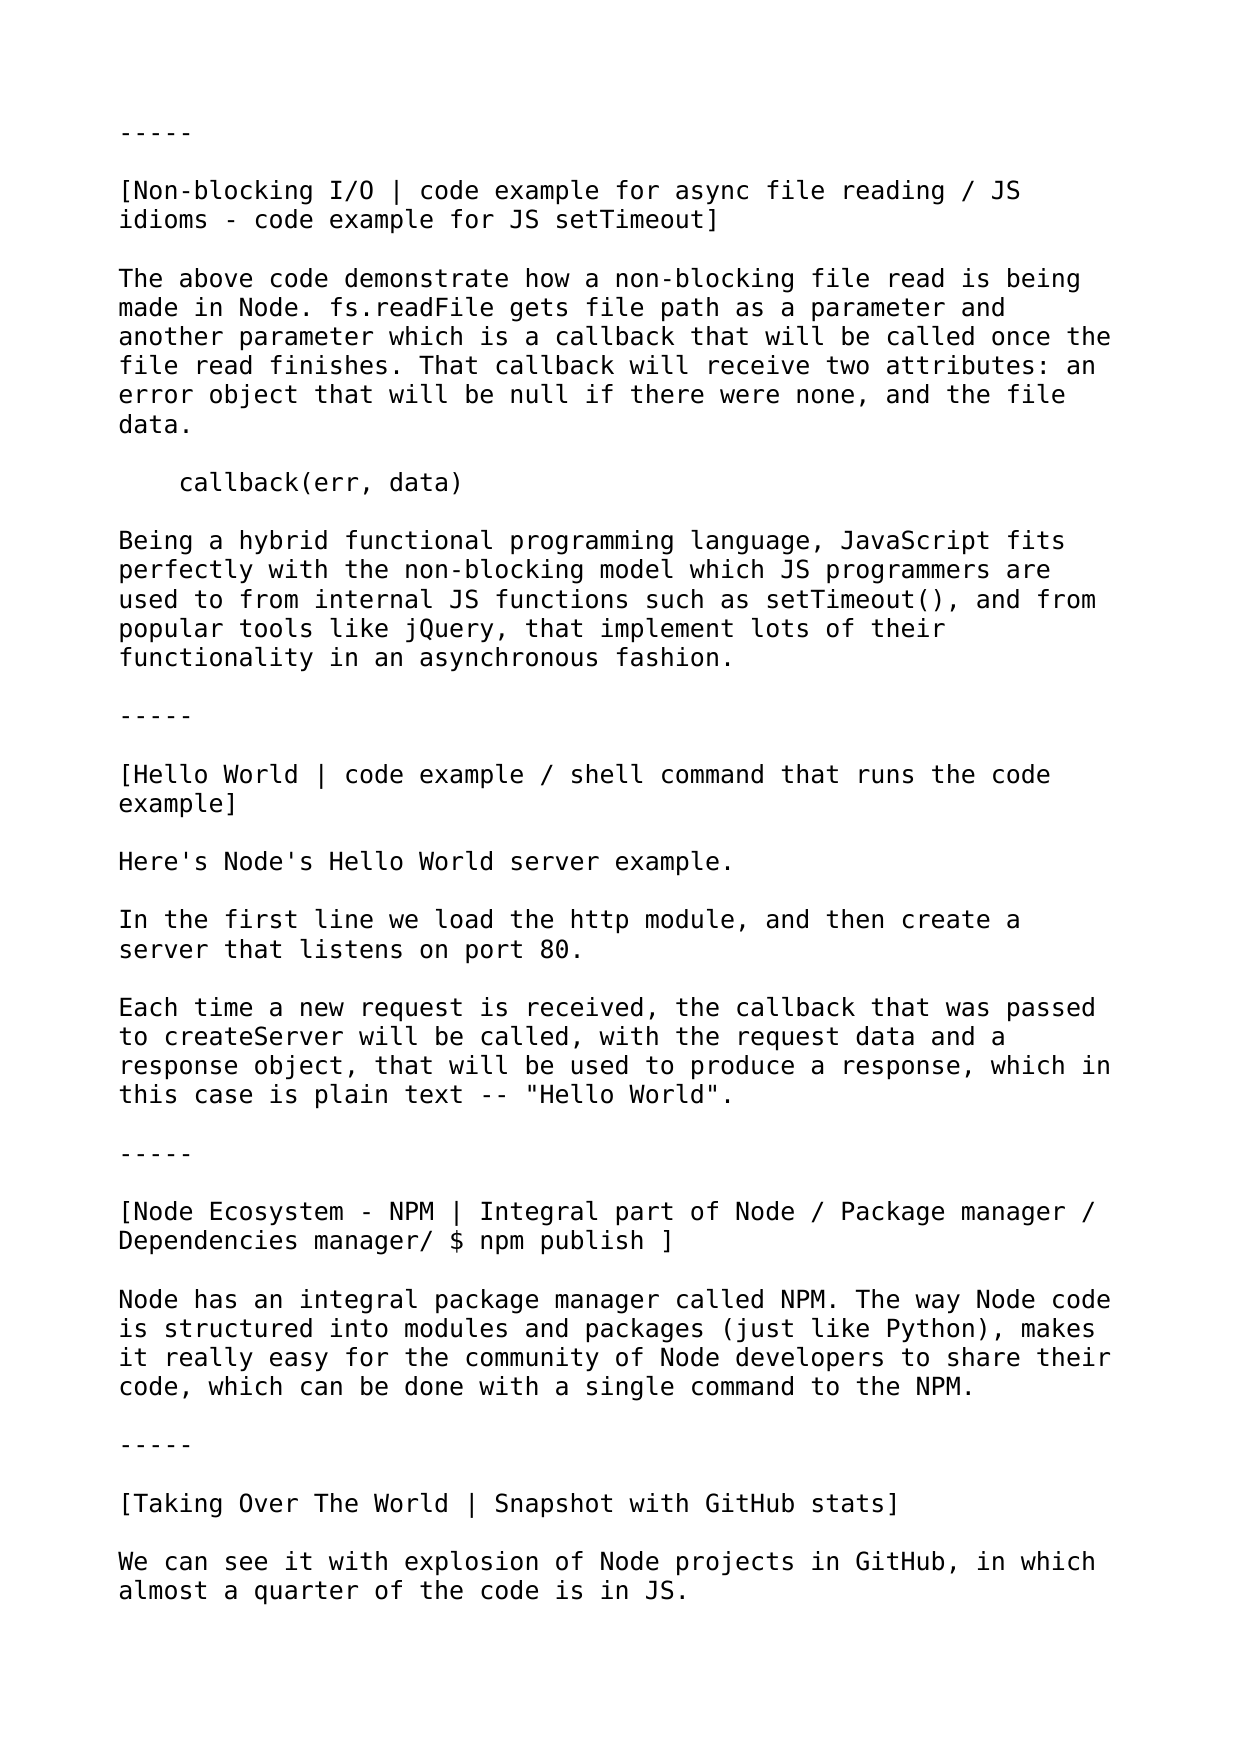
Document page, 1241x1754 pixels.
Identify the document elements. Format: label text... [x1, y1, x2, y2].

text callback(err, data) [118, 468, 1122, 497]
text ----- [118, 1431, 1122, 1460]
text [Non-blocking I/O | code example for async file reading / JS idioms - code example for JS setTimeout] [118, 176, 1122, 235]
text We can see it with explosion of Node projects in GitHub, in which almost a quarter of the code is in JS. [118, 1547, 1122, 1606]
text Node has an integral package manager called NPM. The way Node code is structured into modules and packages (just like Python), makes it really easy for the community of Node developers to share their code, which can be done with a single command to the NPM. [118, 1285, 1122, 1401]
text ----- [118, 1139, 1122, 1168]
text Being a hybrid functional programming language, JavaScript fits perfectly with the non-blocking model which JS programmers are used to from internal JS functions such as setTimeout(), and from popular tools like jQuery, that implement lots of their functionality in an asynchronous fashion. [118, 526, 1122, 672]
text [Hello World | code example / shell command that runs the code example] [118, 760, 1122, 818]
text ----- [118, 701, 1122, 731]
text [Node Ecosystem - NPM | Integral part of Node / Package manager / Dependencies manager/ $ npm publish ] [118, 1197, 1122, 1256]
text The above code demonstrate how a non-blocking file read is being made in Node. fs.readFile gets file path as a parameter and another parameter which is a callback that will be called once the file read finishes. That callback will receive two attributes: an error object that will be null if there were none, and the file data. [118, 264, 1122, 439]
text In the first line we load the http module, and then create a server that listens on port 80. [118, 906, 1122, 964]
text [Taking Over The World | Snapshot with GitHub stats] [118, 1489, 1122, 1518]
text Each time a new request is received, the callback that was passed to createServer will be called, with the request data and a response object, that will be used to produce a response, which in this case is plain text -- "Hello World". [118, 993, 1122, 1110]
text ----- [118, 118, 1122, 147]
text Here's Node's Hello World server example. [118, 847, 1122, 876]
